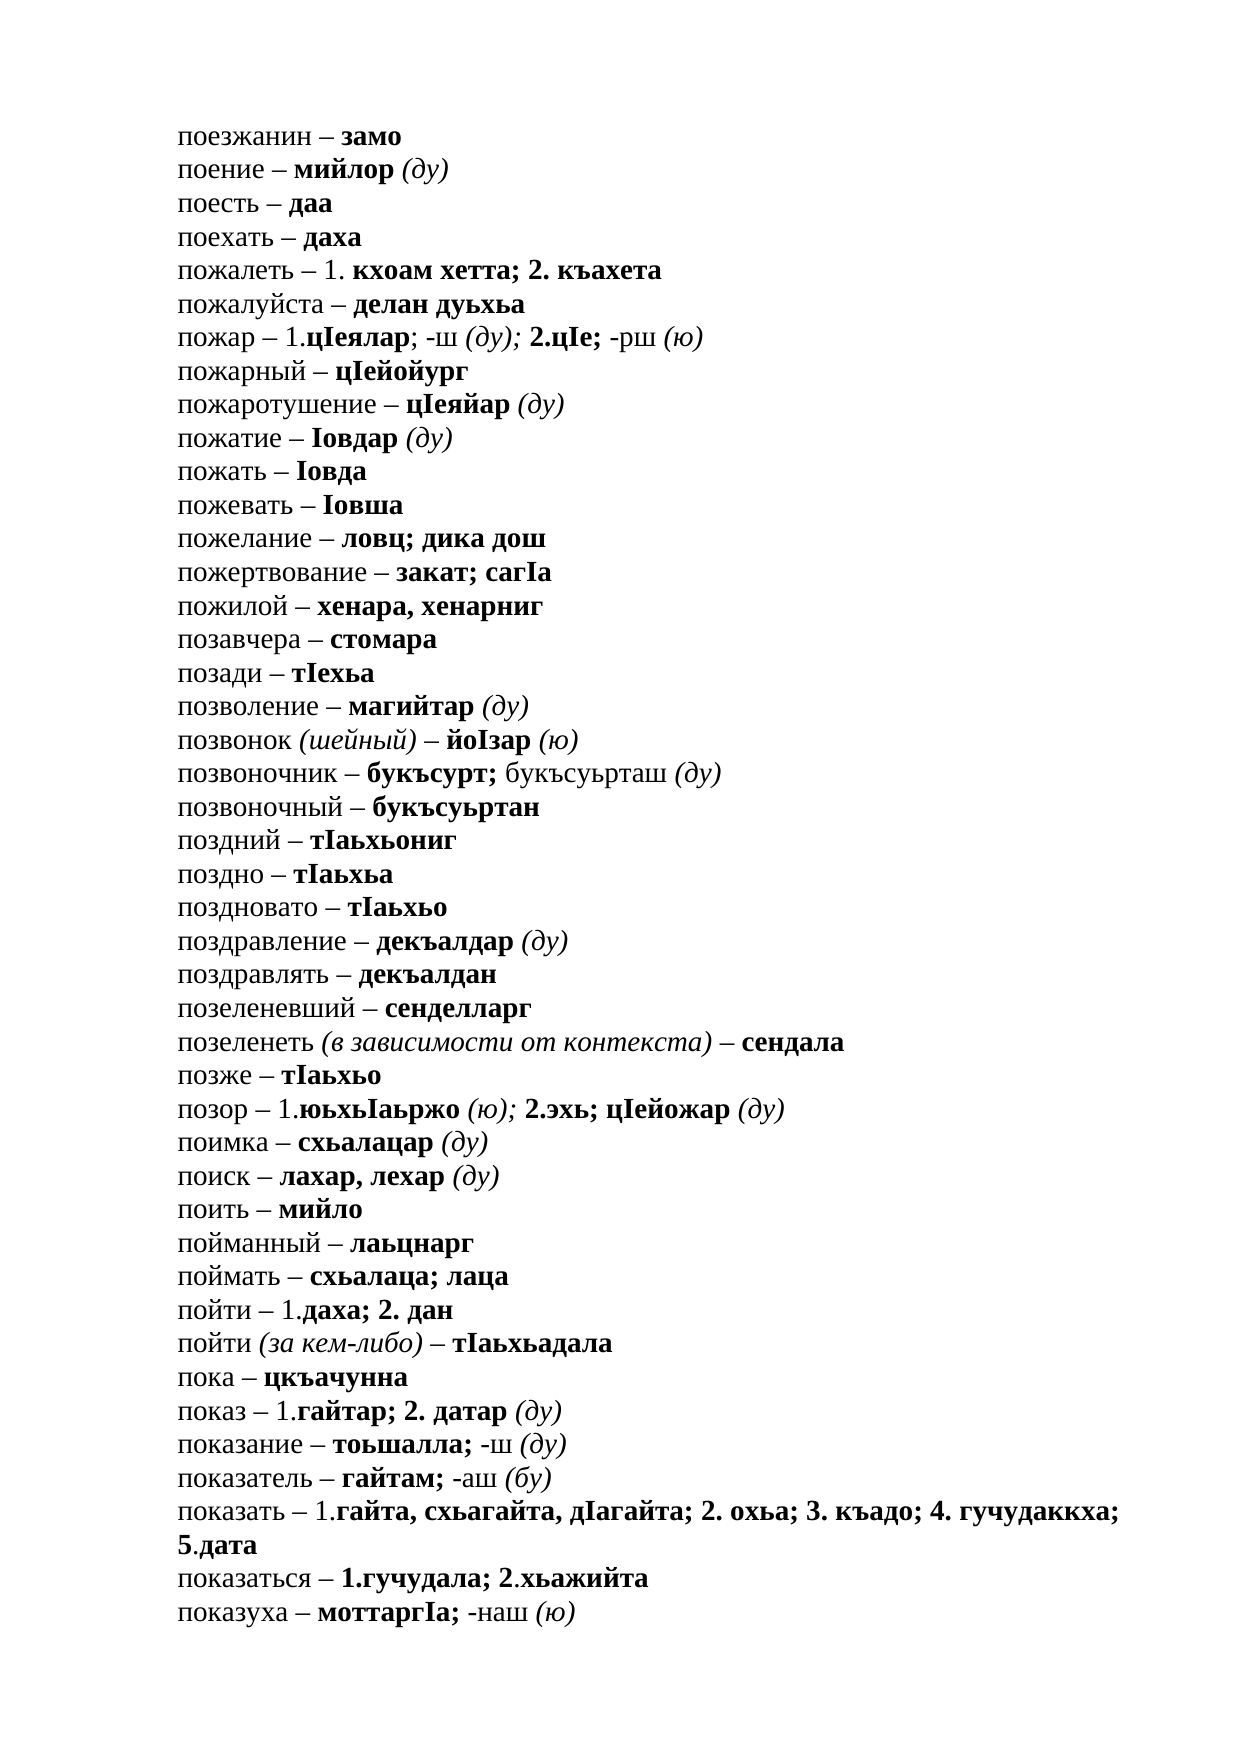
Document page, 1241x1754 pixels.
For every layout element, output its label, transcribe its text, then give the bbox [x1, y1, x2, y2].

text позвоночный – букъсуьртан [177, 789, 1152, 822]
text поимка – схьалацар (ду) [177, 1124, 1152, 1158]
text поздновато – тӀаьхьо [177, 889, 1152, 923]
text поздно – тӀаьхьа [177, 856, 1152, 889]
text поехать – даха [177, 219, 1152, 252]
text позавчера – стомара [177, 621, 1152, 655]
text пожать – Ӏовда [177, 453, 1152, 487]
text поезжанин – замо [177, 118, 1152, 152]
text позеленевший – сенделларг [177, 990, 1152, 1024]
text поесть – даа [177, 185, 1152, 219]
text пойти – 1.даха; 2. дан [177, 1292, 1152, 1326]
text поиск – лахар, лехар (ду) [177, 1158, 1152, 1191]
text пожертвование – закат; сагӀа [177, 554, 1152, 588]
text пойти (за кем-либо) – тӀаьхьадала [177, 1326, 1152, 1359]
text пожарный – цӀейойург [177, 353, 1152, 386]
text поздравление – декъалдар (ду) [177, 923, 1152, 957]
text показать – 1.гайта, схьагайта, дӀагайта; 2. охьа; 3. къадо; 4. гучудаккха; 5.дата [177, 1493, 1152, 1560]
text поздравлять – декъалдан [177, 957, 1152, 990]
text позже – тӀаьхьо [177, 1057, 1152, 1091]
text пожар – 1.цӀеялар; -ш (ду); 2.цӀе; -рш (ю) [177, 319, 1152, 353]
text показатель – гайтам; -аш (бу) [177, 1460, 1152, 1493]
text пожалуйста – делан дуьхьа [177, 286, 1152, 319]
text позор – 1.юьхьӀаьржо (ю); 2.эхь; цӀейожар (ду) [177, 1091, 1152, 1124]
text позеленеть (в зависимости от контекста) – сендала [177, 1024, 1152, 1057]
text позвоночник – букъсурт; букъсуьрташ (ду) [177, 755, 1152, 789]
text показание – тоьшалла; -ш (ду) [177, 1426, 1152, 1460]
text показуха – моттаргӀа; -наш (ю) [177, 1594, 1152, 1627]
text пожаротушение – цӀеяйар (ду) [177, 386, 1152, 420]
text показаться – 1.гучудала; 2.хьажийта [177, 1560, 1152, 1594]
text позади – тӀехьа [177, 655, 1152, 688]
text пожевать – Ӏовша [177, 487, 1152, 521]
text поймать – схьалаца; лаца [177, 1258, 1152, 1292]
text пойманный – лаьцнарг [177, 1225, 1152, 1258]
text позволение – магийтар (ду) [177, 688, 1152, 722]
text поение – мийлор (ду) [177, 152, 1152, 185]
text позвонок (шейный) – йоӀзар (ю) [177, 722, 1152, 755]
text пожелание – ловц; дика дош [177, 521, 1152, 554]
text пожатие – Ӏовдар (ду) [177, 420, 1152, 453]
text поздний – тӀаьхьониг [177, 822, 1152, 856]
text поить – мийло [177, 1191, 1152, 1225]
text пожалеть – 1. кхоам хетта; 2. къахета [177, 252, 1152, 286]
text пока – цкъачунна [177, 1359, 1152, 1393]
text пожилой – хенара, хенарниг [177, 588, 1152, 621]
text показ – 1.гайтар; 2. датар (ду) [177, 1393, 1152, 1426]
